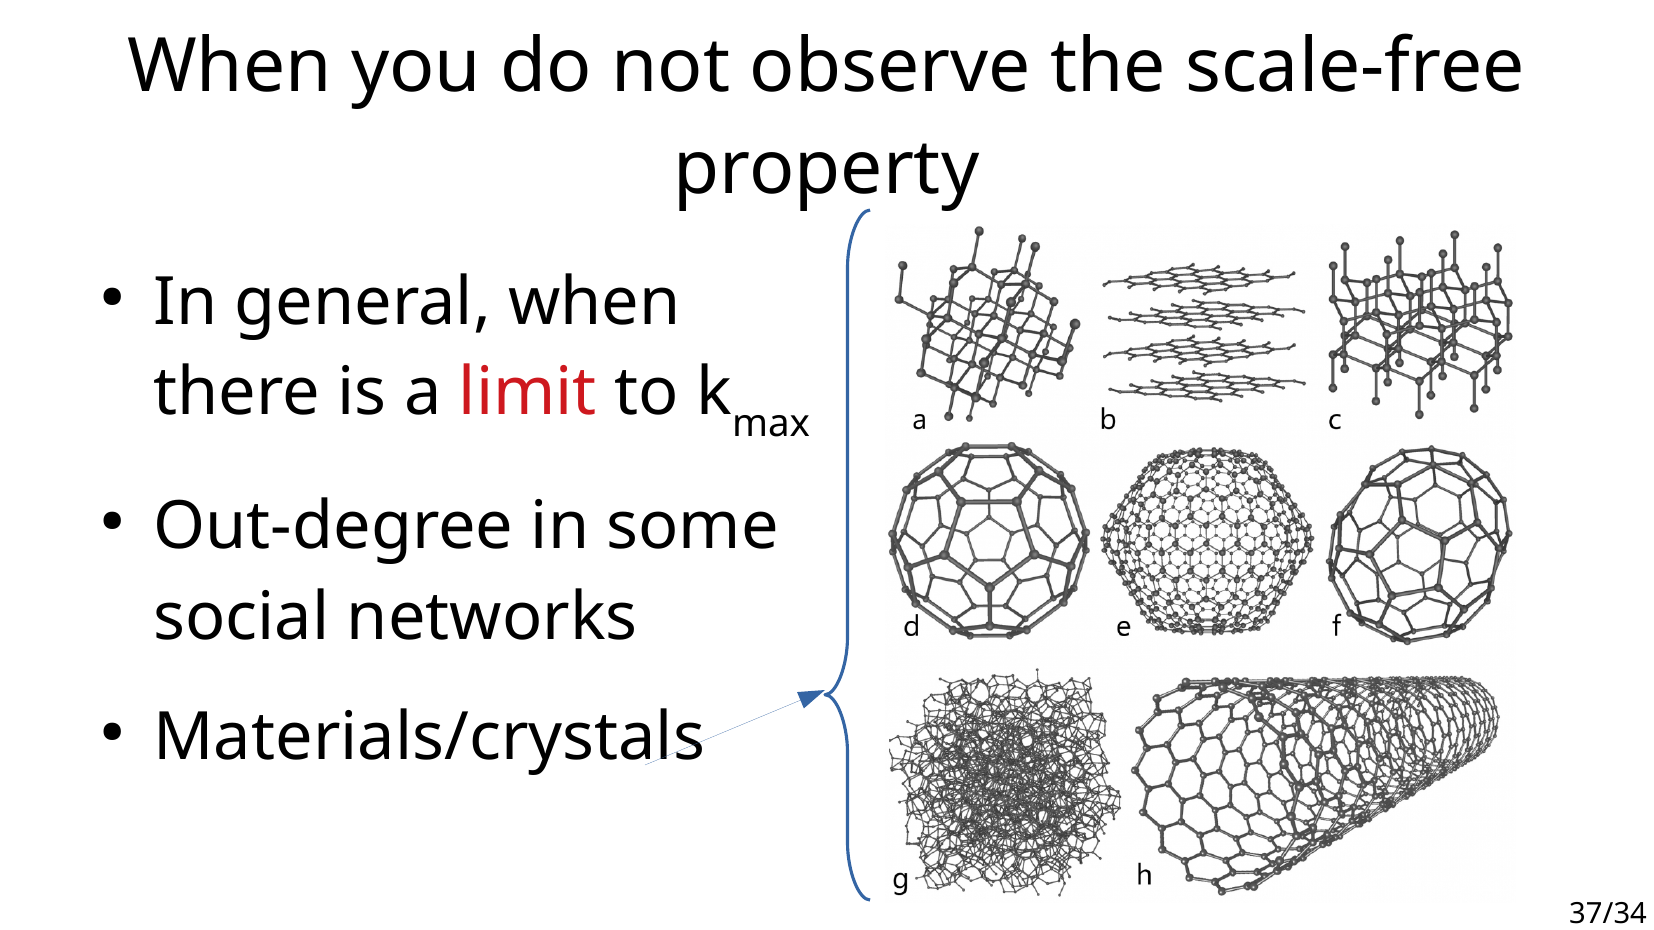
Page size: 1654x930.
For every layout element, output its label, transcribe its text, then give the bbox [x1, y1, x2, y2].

picture [885, 224, 1516, 903]
list In general, when there is a limit to kmax Out-degree in some social networks Materials/crystals [82, 252, 811, 793]
title When you do not observe the scale-free property [0, 31, 1653, 195]
